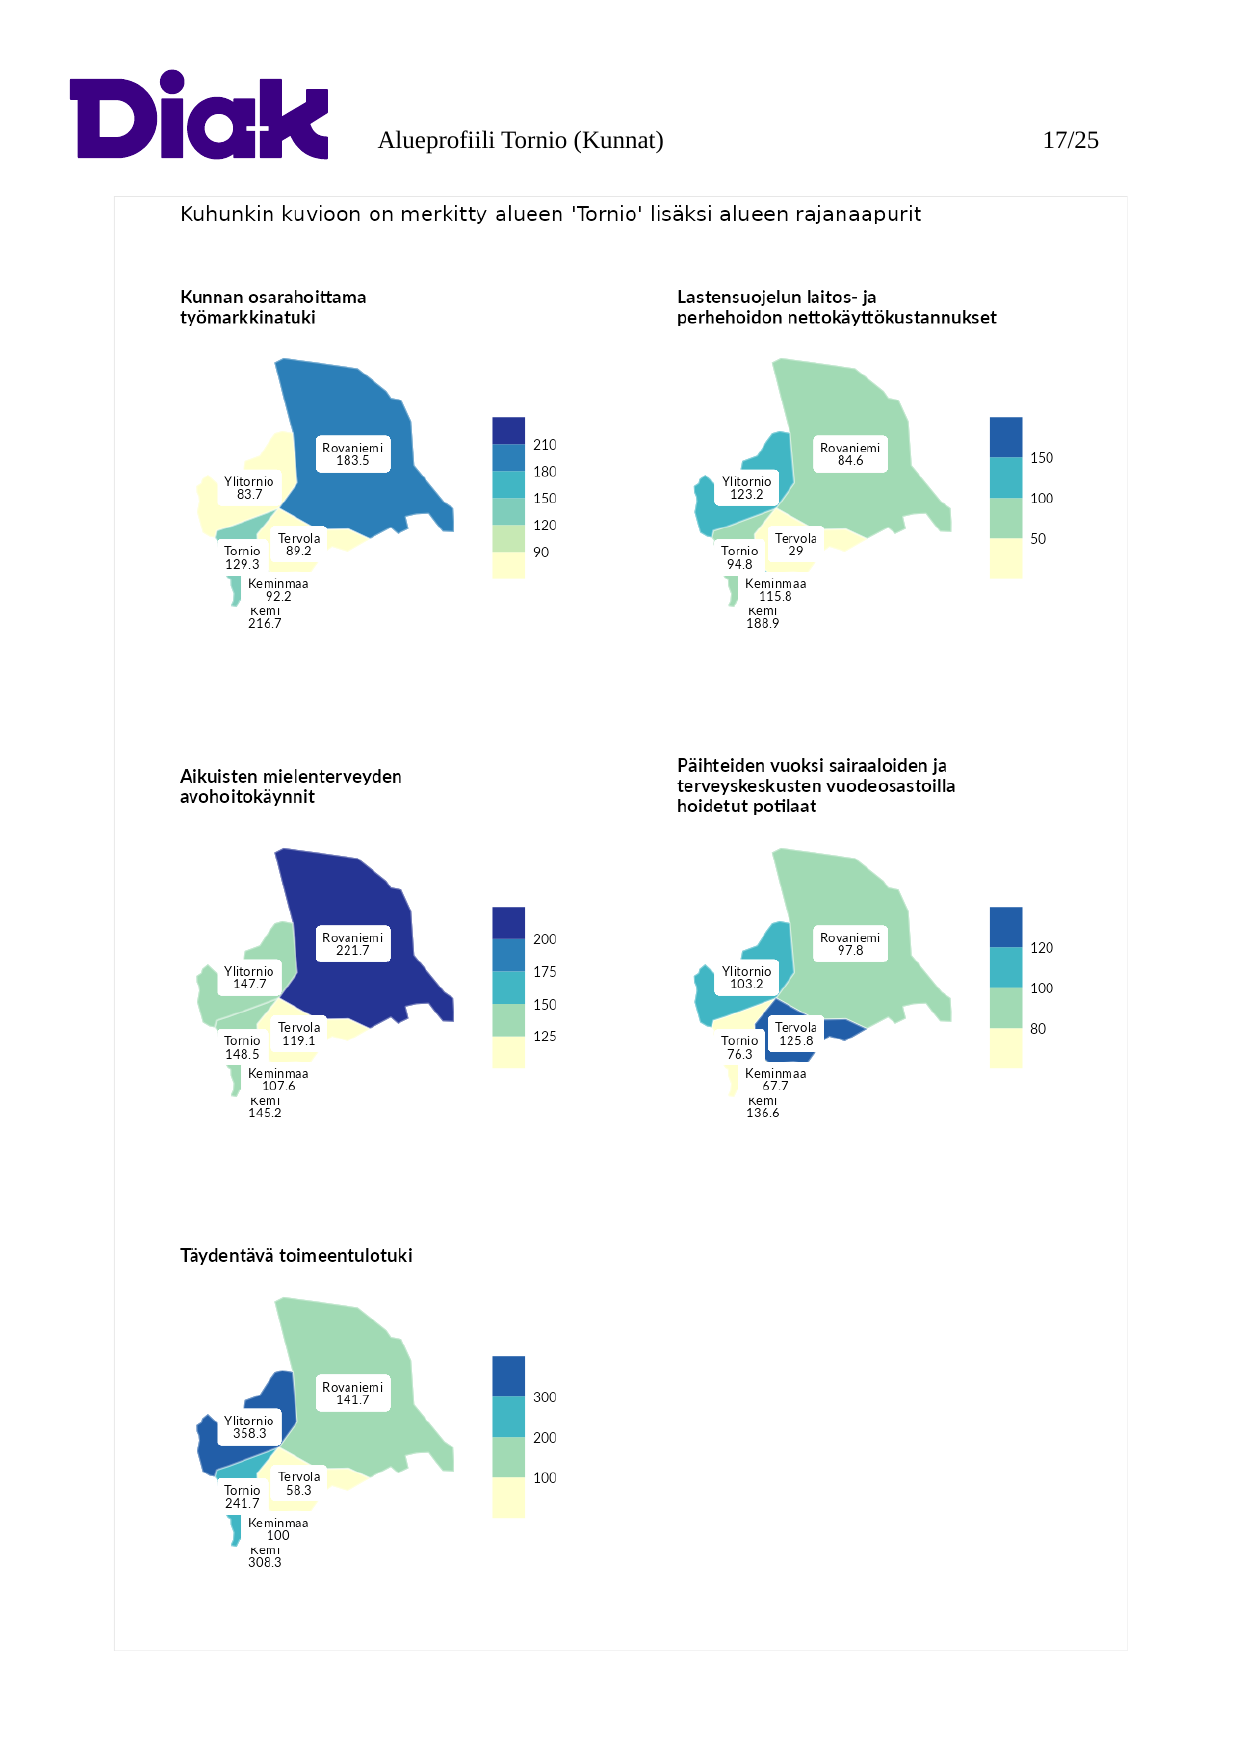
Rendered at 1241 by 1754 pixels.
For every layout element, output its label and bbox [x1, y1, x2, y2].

picture [61, 196, 1179, 1651]
